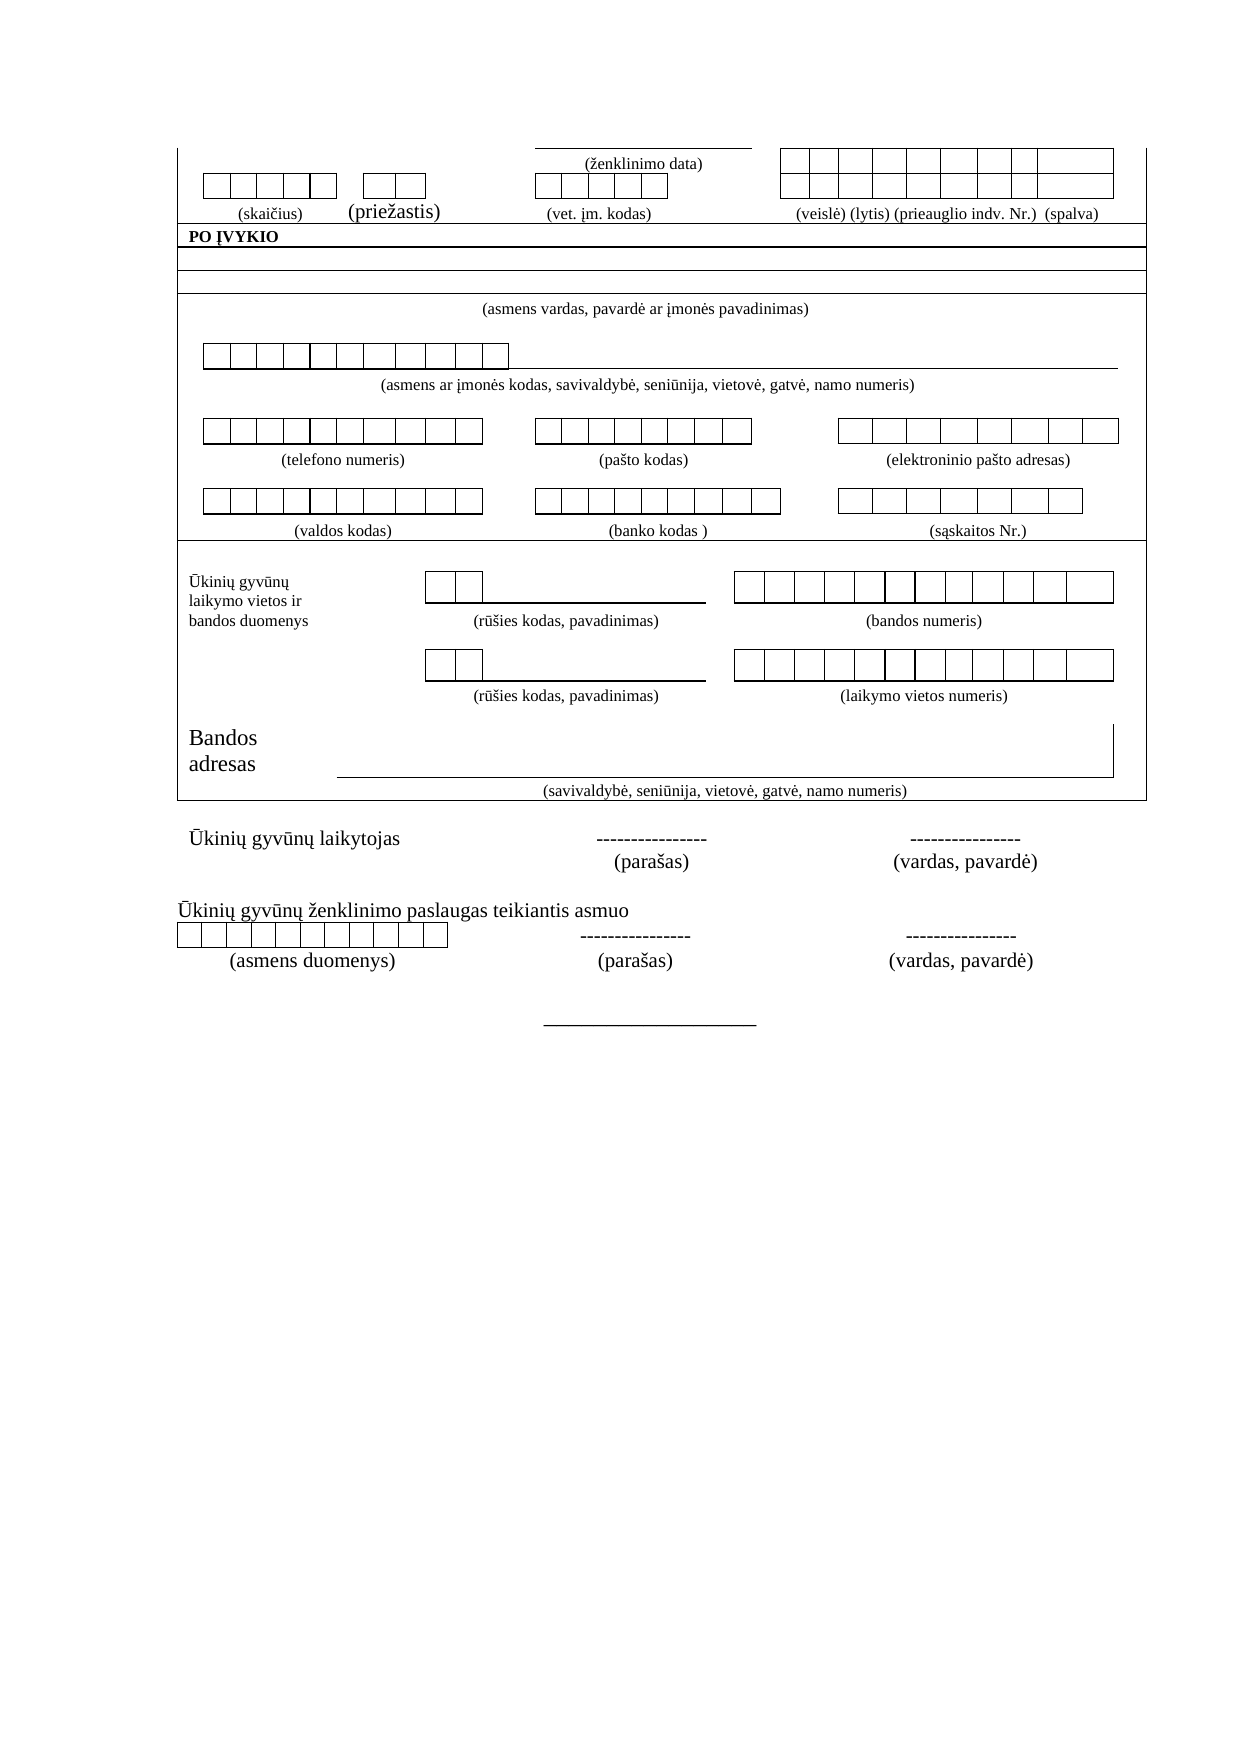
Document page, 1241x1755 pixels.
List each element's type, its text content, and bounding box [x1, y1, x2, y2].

table_cell [178, 418, 203, 443]
table_cell [946, 650, 972, 680]
table_cell [1114, 148, 1146, 173]
table_cell [1066, 541, 1114, 571]
table_cell [482, 394, 509, 418]
table_cell [456, 650, 482, 680]
table_cell [1067, 572, 1113, 602]
table_cell [257, 419, 283, 443]
table_cell [509, 418, 535, 443]
table_cell [535, 394, 752, 418]
table_cell [695, 419, 722, 443]
table_header [424, 923, 447, 947]
table_cell [839, 419, 872, 443]
table_cell [941, 174, 977, 198]
table_cell [752, 198, 781, 223]
table_cell [873, 489, 906, 513]
table_cell [838, 394, 1118, 418]
table_header [178, 923, 201, 947]
table_cell [456, 419, 482, 443]
table_cell [509, 488, 535, 513]
table_cell [1118, 488, 1146, 513]
table_cell [1114, 198, 1146, 223]
table_cell [1038, 149, 1113, 173]
table_cell [1118, 443, 1146, 469]
table_cell [723, 419, 751, 443]
table_cell [723, 173, 752, 198]
table_cell [1034, 650, 1066, 680]
table_cell [178, 649, 337, 705]
table_cell [509, 173, 535, 198]
table_cell [1067, 650, 1113, 680]
table_cell [426, 419, 455, 443]
table_cell [483, 344, 508, 367]
table_cell (pašto kodas) [535, 445, 752, 469]
table_cell [781, 418, 809, 443]
table_cell [509, 443, 535, 469]
table_cell [589, 489, 614, 513]
table_cell [1038, 174, 1113, 198]
table_cell [706, 649, 734, 680]
table_header [202, 923, 226, 947]
table_cell [886, 650, 914, 680]
table_cell [231, 419, 256, 443]
table_cell [668, 489, 694, 513]
table_cell [1114, 724, 1146, 777]
table_cell [562, 489, 588, 513]
table_cell [1118, 368, 1146, 394]
table_cell [915, 541, 945, 571]
table_cell [809, 394, 838, 418]
table_cell [706, 571, 734, 602]
table_cell [1012, 174, 1037, 198]
table_cell (telefono numeris) [204, 445, 482, 469]
table_cell [1118, 513, 1146, 540]
table_cell [426, 173, 456, 198]
table_cell [941, 419, 977, 443]
table_cell [482, 513, 509, 540]
table_cell [204, 344, 230, 367]
table_header [276, 923, 300, 947]
table_cell [810, 174, 838, 198]
table_cell [978, 174, 1011, 198]
table_cell [426, 630, 706, 649]
table_cell [795, 572, 824, 602]
table_cell [1033, 541, 1066, 571]
table_cell [1083, 488, 1118, 513]
table_cell [337, 680, 426, 705]
table_cell [483, 571, 706, 602]
table_cell [370, 248, 1114, 270]
table_cell [1114, 224, 1146, 246]
table_cell [752, 418, 781, 443]
table_cell [1003, 541, 1033, 571]
table_header Ūkinių gyvūnų laikytojas [177, 825, 494, 873]
table_cell [1012, 489, 1048, 513]
table_cell [642, 489, 667, 513]
table_cell [855, 572, 884, 602]
table_cell [231, 174, 256, 198]
table_cell [337, 724, 1113, 777]
table_cell (asmens ar įmonės kodas, savivaldybė, seniūnija, vietovė, gatvė, namo numeris) [178, 368, 1118, 394]
table_cell [855, 541, 885, 571]
table_cell [257, 344, 283, 367]
table_cell [178, 513, 204, 540]
table_cell [204, 394, 482, 418]
table_cell [916, 572, 945, 602]
table_cell [562, 174, 588, 198]
table_cell [1114, 680, 1146, 705]
table_header ---------------- (parašas) [494, 825, 809, 873]
table_cell [364, 344, 395, 367]
table_cell [284, 419, 309, 443]
table_cell [483, 488, 509, 513]
table_cell [456, 572, 482, 602]
table_cell [839, 489, 872, 513]
table_cell (vet. įm. kodas) [535, 198, 752, 223]
table_cell [706, 630, 734, 649]
table_cell [337, 705, 426, 724]
table_cell [945, 541, 973, 571]
table_cell [973, 572, 1003, 602]
table_cell [723, 489, 751, 513]
table_cell (valdos kodas) [204, 515, 482, 540]
table_cell [509, 343, 1118, 367]
table_cell [509, 198, 535, 223]
table_cell [536, 489, 561, 513]
table_cell [284, 489, 309, 513]
table_cell [781, 488, 809, 513]
table_cell [204, 318, 1118, 342]
table_header ---------------- (vardas, pavardė) [809, 825, 1122, 873]
table_cell [885, 541, 915, 571]
table_cell [946, 572, 972, 602]
table_cell [426, 650, 455, 680]
table_cell [668, 173, 694, 198]
table_cell [1049, 489, 1082, 513]
table_cell [1114, 541, 1146, 571]
table_cell [204, 174, 230, 198]
table_cell [1114, 294, 1146, 318]
table_cell [781, 443, 809, 469]
table_cell [1083, 419, 1118, 443]
table_cell [615, 419, 641, 443]
table_cell [809, 513, 838, 540]
table_cell [825, 572, 854, 602]
table_cell [456, 489, 482, 513]
table_cell [337, 630, 426, 649]
table_cell [589, 419, 614, 443]
table_cell [456, 344, 482, 367]
table_cell [178, 198, 204, 223]
table_cell [873, 419, 906, 443]
table_cell [907, 419, 940, 443]
table_cell [973, 541, 1003, 571]
table_cell (banko kodas ) [535, 515, 781, 540]
table_cell PO ĮVYKIO [178, 224, 369, 246]
table_cell [1114, 705, 1146, 724]
table_cell [809, 469, 838, 488]
table_cell [396, 489, 425, 513]
table_cell [873, 174, 906, 198]
table_cell [178, 541, 337, 571]
table_cell [509, 469, 535, 488]
table_cell [1118, 343, 1146, 367]
table_cell [483, 649, 706, 680]
table_cell [337, 344, 363, 367]
table_header [227, 923, 251, 947]
table_cell [781, 394, 809, 418]
table_header ---------------- [472, 922, 798, 947]
table_cell [734, 630, 1114, 649]
table_cell [178, 488, 203, 513]
table_cell [364, 489, 395, 513]
table_cell [426, 344, 455, 367]
table_cell [1012, 419, 1048, 443]
table_cell [734, 705, 1114, 724]
table_cell [311, 344, 336, 367]
table_cell [589, 174, 614, 198]
table_cell [941, 149, 977, 173]
table_cell [752, 469, 781, 488]
table_cell [1004, 572, 1033, 602]
table_cell [1114, 602, 1146, 629]
table_cell [795, 650, 824, 680]
table_cell [509, 513, 535, 540]
table_cell [1119, 418, 1146, 443]
table_cell [839, 174, 872, 198]
table_cell [1114, 271, 1146, 293]
table_cell [337, 173, 363, 198]
table_cell [311, 489, 336, 513]
table_cell [482, 148, 509, 173]
table_cell [178, 318, 204, 342]
table_cell [482, 443, 509, 469]
table_cell [642, 419, 667, 443]
table_cell [396, 344, 425, 367]
table_header [252, 923, 275, 947]
table_cell [781, 513, 809, 540]
table_cell [781, 469, 809, 488]
table_cell [337, 649, 425, 680]
table_cell [1118, 469, 1146, 488]
table_cell [535, 469, 752, 488]
table_cell [370, 271, 1114, 293]
table_cell [337, 541, 426, 571]
table_cell [337, 602, 426, 629]
table_cell [809, 418, 838, 443]
table_cell [284, 174, 309, 198]
table_cell [178, 630, 337, 649]
table_cell [337, 419, 363, 443]
table_cell [284, 344, 309, 367]
table_cell [752, 443, 781, 469]
table_cell [396, 174, 425, 198]
table_cell [752, 394, 781, 418]
table_cell (priežastis) [337, 198, 509, 223]
table_cell [562, 419, 588, 443]
table_cell [536, 174, 561, 198]
table_cell [483, 418, 509, 443]
table_cell [1118, 394, 1146, 418]
table_cell [781, 174, 809, 198]
table_cell [364, 174, 395, 198]
table_cell [178, 777, 337, 800]
table_cell [978, 489, 1011, 513]
table_cell [204, 419, 230, 443]
table_header [325, 923, 349, 947]
table_cell [752, 489, 780, 513]
table_header [448, 922, 472, 947]
table_cell [694, 173, 723, 198]
table_cell [735, 650, 764, 680]
table_cell [204, 148, 482, 173]
table_cell [364, 419, 395, 443]
table_cell [337, 489, 363, 513]
table_cell [706, 705, 734, 724]
table_header ---------------- [799, 922, 1124, 947]
table_cell [426, 705, 706, 724]
table_cell [311, 174, 336, 198]
table_cell [825, 541, 855, 571]
table_cell [426, 489, 455, 513]
table_cell [257, 489, 283, 513]
table_cell (veislė) (lytis) (prieauglio indv. Nr.) (spalva) [781, 199, 1114, 223]
table_cell [396, 419, 425, 443]
table_cell [482, 469, 509, 488]
table_cell [734, 541, 764, 571]
table_cell [907, 489, 940, 513]
table_cell [752, 173, 780, 198]
table_cell [809, 488, 838, 513]
table_cell [907, 149, 940, 173]
table_cell (laikymo vietos numeris) [734, 682, 1114, 705]
table_cell [1004, 650, 1033, 680]
table_cell [370, 224, 1114, 246]
table_cell [978, 149, 1011, 173]
table_cell [1114, 173, 1146, 198]
table_cell [178, 343, 203, 367]
table_cell [178, 173, 203, 198]
table_cell (bandos numeris) [734, 604, 1114, 629]
table_cell [764, 541, 794, 571]
table_cell [839, 149, 872, 173]
table_cell [178, 394, 204, 418]
table_cell [1034, 572, 1066, 602]
table_cell [1114, 248, 1146, 270]
table_cell [752, 148, 780, 173]
table_cell (elektroninio pašto adresas) [838, 444, 1118, 469]
table_header [350, 923, 373, 947]
table_cell [781, 149, 809, 173]
table_cell [706, 541, 734, 571]
table_cell [426, 541, 482, 571]
table_cell [615, 489, 641, 513]
table_header [374, 923, 398, 947]
table_cell [1118, 318, 1146, 342]
table_cell [426, 572, 455, 602]
table_cell [795, 541, 824, 571]
table_cell [825, 650, 854, 680]
table_cell [855, 650, 884, 680]
table_cell [482, 173, 509, 198]
table_cell (skaičius) [204, 199, 337, 223]
table_cell [456, 173, 482, 198]
table_cell (savivaldybė, seniūnija, vietovė, gatvė, namo numeris) [337, 778, 1114, 800]
table_cell [1114, 777, 1146, 800]
table_cell [204, 469, 482, 488]
table_cell [337, 571, 425, 602]
table_cell [509, 394, 535, 418]
table_cell (sąskaitos Nr.) [838, 513, 1118, 540]
table_cell [886, 572, 914, 602]
table_cell [765, 650, 794, 680]
table_cell (asmens duomenys) [177, 948, 448, 972]
table_cell [941, 489, 977, 513]
table_cell [615, 174, 641, 198]
text Ūkinių gyvūnų ženklinimo paslaugas teikiantis asmuo [177, 898, 1122, 922]
table_cell (vardas, pavardė) [799, 947, 1124, 972]
table_cell [178, 443, 204, 469]
table_cell [509, 148, 535, 173]
table_cell (rūšies kodas, pavadinimas) [426, 604, 706, 629]
table_cell [311, 419, 336, 443]
table_cell (rūšies kodas, pavadinimas) [426, 682, 706, 705]
table_cell [178, 705, 337, 724]
table_cell [1049, 419, 1082, 443]
table_cell [810, 149, 838, 173]
table_cell [735, 572, 764, 602]
table_cell [1114, 571, 1146, 602]
table_cell [178, 469, 204, 488]
table_cell [907, 174, 940, 198]
table_cell [231, 489, 256, 513]
table_cell (ženklinimo data) [535, 149, 752, 173]
table_cell (parašas) [472, 947, 798, 972]
table_cell [178, 248, 369, 270]
table_cell [231, 344, 256, 367]
table_cell [706, 680, 734, 705]
table_cell [973, 650, 1003, 680]
table_cell [536, 419, 561, 443]
table_cell [668, 419, 694, 443]
table_cell Ūkinių gyvūnų laikymo vietos ir bandos duomenys [178, 571, 337, 629]
table_cell [482, 541, 706, 571]
table_cell [1114, 649, 1146, 680]
table_cell [204, 489, 230, 513]
table_cell [873, 149, 906, 173]
table_cell [448, 947, 472, 972]
table_header [399, 923, 423, 947]
text _________________ [177, 1001, 1122, 1029]
table_cell [706, 602, 734, 629]
table_cell [1114, 630, 1146, 649]
table_cell [838, 469, 1118, 488]
table_cell [642, 174, 667, 198]
table_cell [765, 572, 794, 602]
table_cell [178, 271, 369, 293]
table_header [301, 923, 324, 947]
table_cell [978, 419, 1011, 443]
table_cell Bandos adresas [178, 724, 337, 777]
table_cell (asmens vardas, pavardė ar įmonės pavadinimas) [178, 294, 1114, 318]
table_cell [809, 443, 838, 469]
table_cell [1012, 149, 1037, 173]
table_cell [257, 174, 283, 198]
table_cell [178, 148, 204, 173]
table_cell [695, 489, 722, 513]
table_cell [916, 650, 945, 680]
